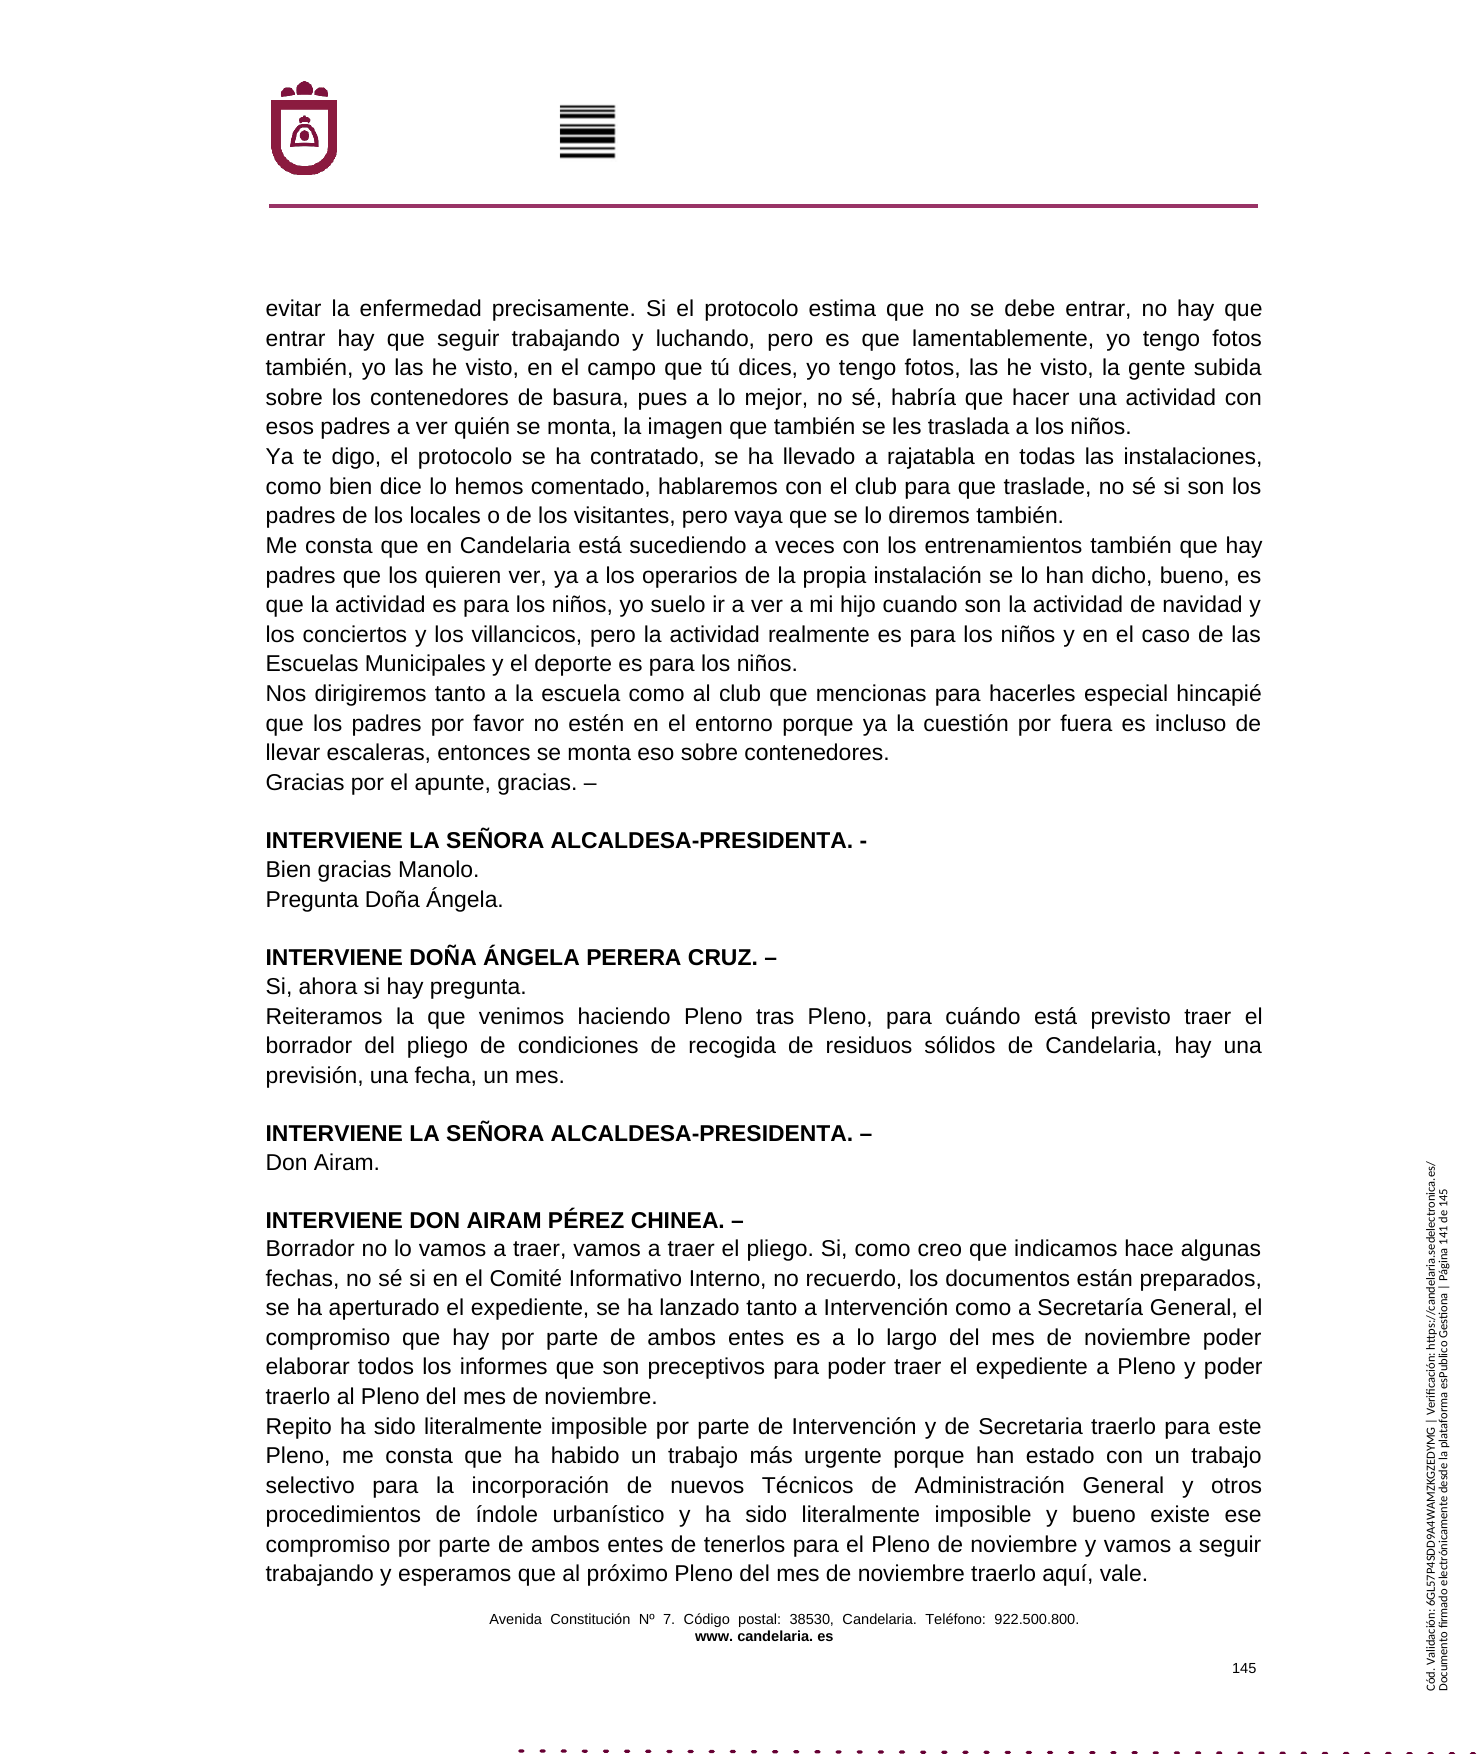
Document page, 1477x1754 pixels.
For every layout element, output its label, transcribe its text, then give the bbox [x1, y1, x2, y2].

text evitar la enfermedad precisamente. Si el protocolo estima que no se debe entrar, no hay que entrar hay que seguir trabajando y luchando, pero es que lamentablemente, yo tengo fotos también, yo las he visto, en el campo que tú dices, yo tengo fotos, las he visto, la gente subida sobre los contenedores de basura, pues a lo mejor, no sé, habría que hacer una actividad con esos padres a ver quién se monta, la imagen que también se les traslada a los niños. [265, 295, 1263, 439]
text Ya te digo, el protocolo se ha contratado, se ha llevado a rajatabla en todas las instalaciones, como bien dice lo hemos comentado, hablaremos con el club para que traslade, no sé si son los padres de los locales o de los visitantes, pero vaya que se lo diremos también. [265, 443, 1263, 528]
text Me consta que en Candelaria está sucediendo a veces con los entrenamientos también que hay padres que los quieren ver, ya a los operarios de la propia instalación se lo han dicho, bueno, es que la actividad es para los niños, yo suelo ir a ver a mi hijo cuando son la actividad de navidad y los conciertos y los villancicos, pero la actividad realmente es para los niños y en el caso de las Escuelas Municipales y el deporte es para los niños. [265, 532, 1263, 676]
text INTERVIENE LA SEÑORA ALCALDESA-PRESIDENTA. - [265, 827, 1263, 853]
text Reiteramos la que venimos haciendo Pleno tras Pleno, para cuándo está previsto traer el borrador del pliego de condiciones de recogida de residuos sólidos de Candelaria, hay una previsión, una fecha, un mes. [265, 1003, 1263, 1088]
text Pregunta Doña Ángela. [265, 886, 1263, 912]
text Borrador no lo vamos a traer, vamos a traer el pliego. Si, como creo que indicamos hace algunas fechas, no sé si en el Comité Informativo Interno, no recuerdo, los documentos están preparados, se ha aperturado el expediente, se ha lanzado tanto a Intervención como a Secretaría General, el compromiso que hay por parte de ambos entes es a lo largo del mes de noviembre poder elaborar todos los informes que son preceptivos para poder traer el expediente a Pleno y poder traerlo al Pleno del mes de noviembre. [265, 1235, 1263, 1409]
text INTERVIENE DOÑA ÁNGELA PERERA CRUZ. – [265, 944, 1263, 970]
text Si, ahora si hay pregunta. [265, 973, 1263, 999]
text Bien gracias Manolo. [265, 856, 1263, 882]
text Gracias por el apunte, gracias. – [265, 769, 1263, 795]
text INTERVIENE DON AIRAM PÉREZ CHINEA. – [265, 1207, 1263, 1233]
text Don Airam. [265, 1148, 1263, 1175]
text INTERVIENE LA SEÑORA ALCALDESA-PRESIDENTA. – [265, 1120, 1263, 1146]
text Nos dirigiremos tanto a la escuela como al club que mencionas para hacerles especial hincapié que los padres por favor no estén en el entorno porque ya la cuestión por fuera es incluso de llevar escaleras, entonces se monta eso sobre contenedores. [265, 680, 1263, 765]
text Repito ha sido literalmente imposible por parte de Intervención y de Secretaria traerlo para este Pleno, me consta que ha habido un trabajo más urgente porque han estado con un trabajo selectivo para la incorporación de nuevos Técnicos de Administración General y otros procedimientos de índole urbanístico y ha sido literalmente imposible y bueno existe ese compromiso por parte de ambos entes de tenerlos para el Pleno de noviembre y vamos a seguir trabajando y esperamos que al próximo Pleno del mes de noviembre traerlo aquí, vale. [265, 1413, 1263, 1587]
